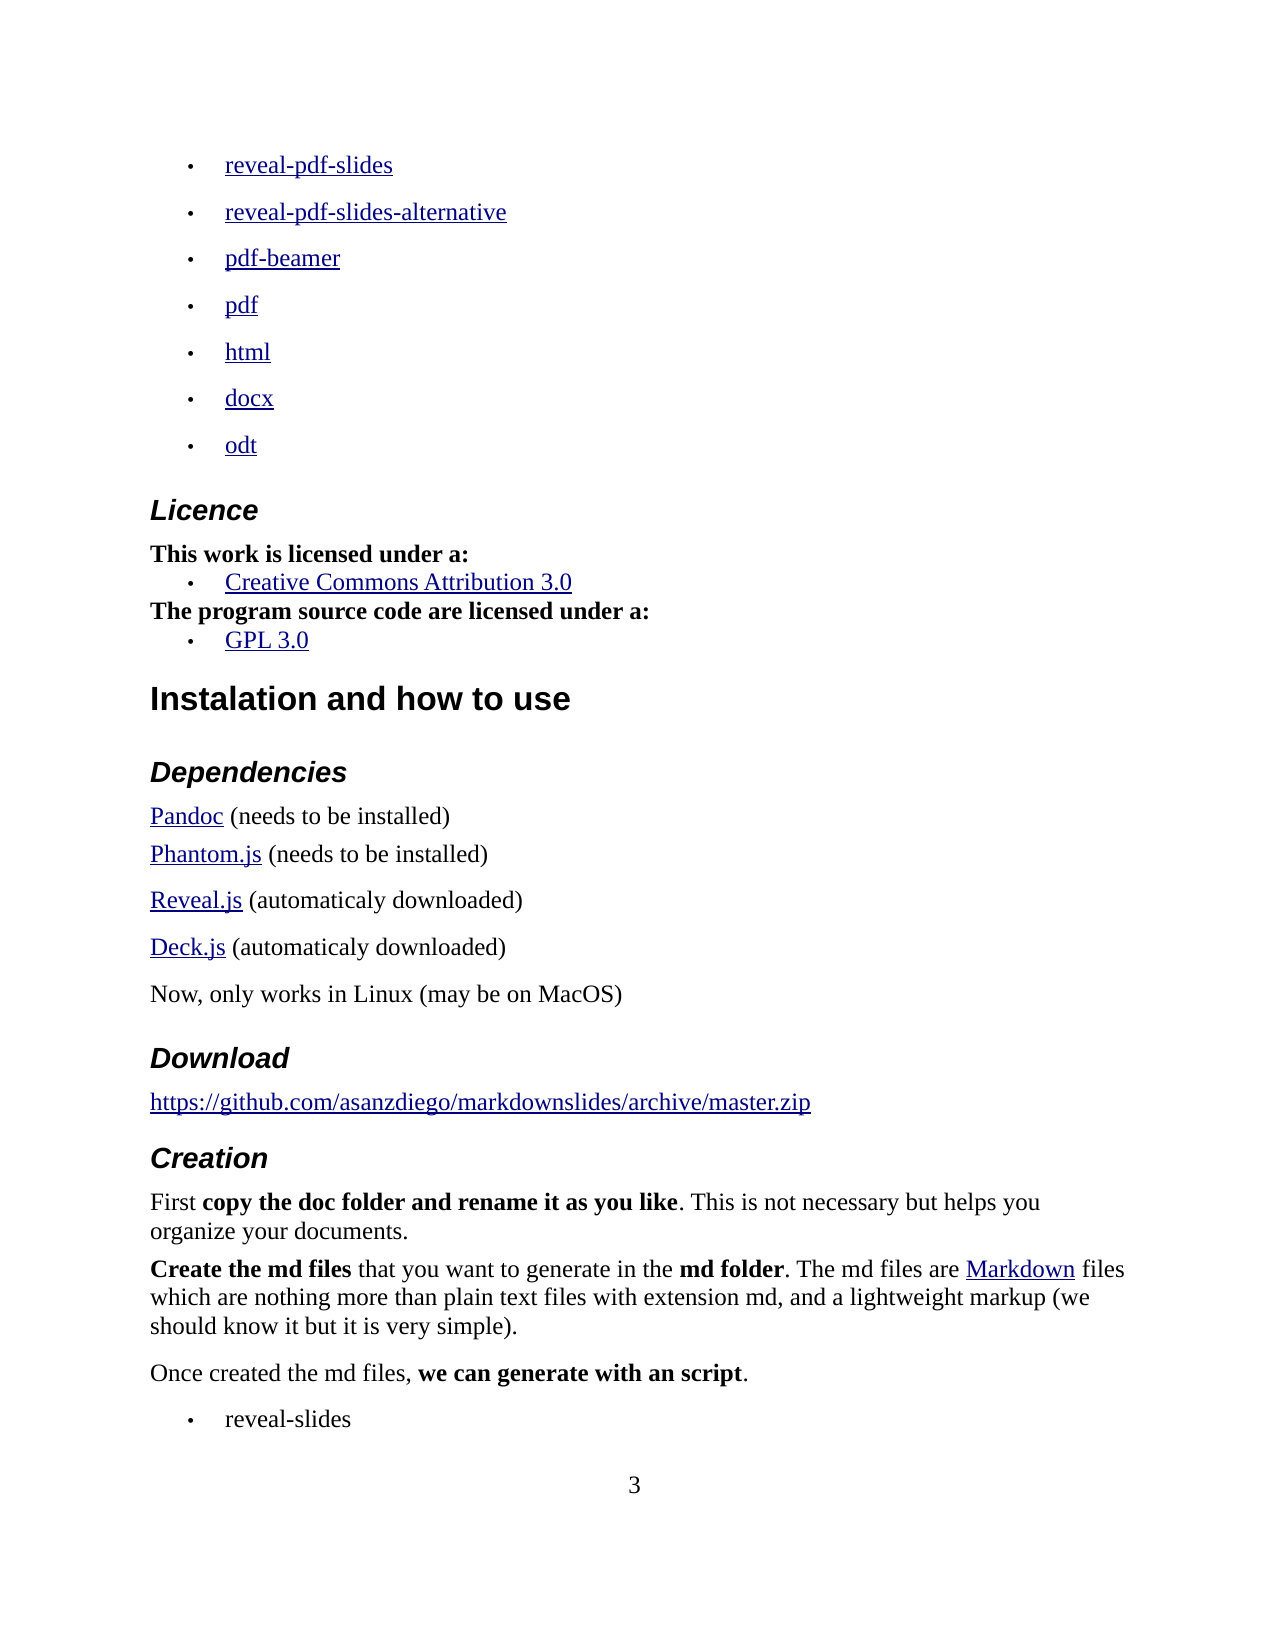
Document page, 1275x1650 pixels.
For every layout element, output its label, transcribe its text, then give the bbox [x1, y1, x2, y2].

list Creative Commons Attribution 3.0 [187, 567, 1125, 596]
list reveal-pdf-slides [187, 150, 1125, 179]
list docx [187, 383, 1125, 412]
subtitle Instalation and how to use [150, 679, 1125, 717]
text Create the md files that you want to generate in the md folder. The md files are Markdown files which are nothing more than plain text files with extension md, and a lightweight markup (we should know it but it is very simple). [150, 1254, 1125, 1340]
text https://github.com/asanzdiego/markdownslides/archive/master.zip [150, 1087, 1125, 1116]
text First copy the doc folder and rename it as you like. This is not necessary but helps you organize your documents. [150, 1187, 1125, 1245]
text Once created the md files, we can generate with an script. [150, 1358, 1125, 1387]
text Phantom.js (needs to be installed) [150, 839, 1125, 867]
subtitle Licence [150, 493, 1125, 526]
text Pandoc (needs to be installed) [150, 801, 1125, 830]
list pdf [187, 290, 1125, 319]
list odt [187, 430, 1125, 459]
text Reveal.js (automaticaly downloaded) [150, 885, 1125, 914]
list reveal-slides [187, 1404, 1125, 1433]
text The program source code are licensed under a: [150, 596, 1125, 625]
text Now, only works in Linux (may be on MacOS) [150, 979, 1125, 1007]
subtitle Dependencies [150, 755, 1125, 788]
text Deck.js (automaticaly downloaded) [150, 932, 1125, 961]
subtitle Creation [150, 1141, 1125, 1175]
list pdf-beamer [187, 243, 1125, 272]
subtitle Download [150, 1041, 1125, 1075]
text This work is licensed under a: [150, 539, 1125, 567]
list reveal-pdf-slides-alternative [187, 197, 1125, 225]
list GPL 3.0 [187, 625, 1125, 654]
list html [187, 337, 1125, 365]
